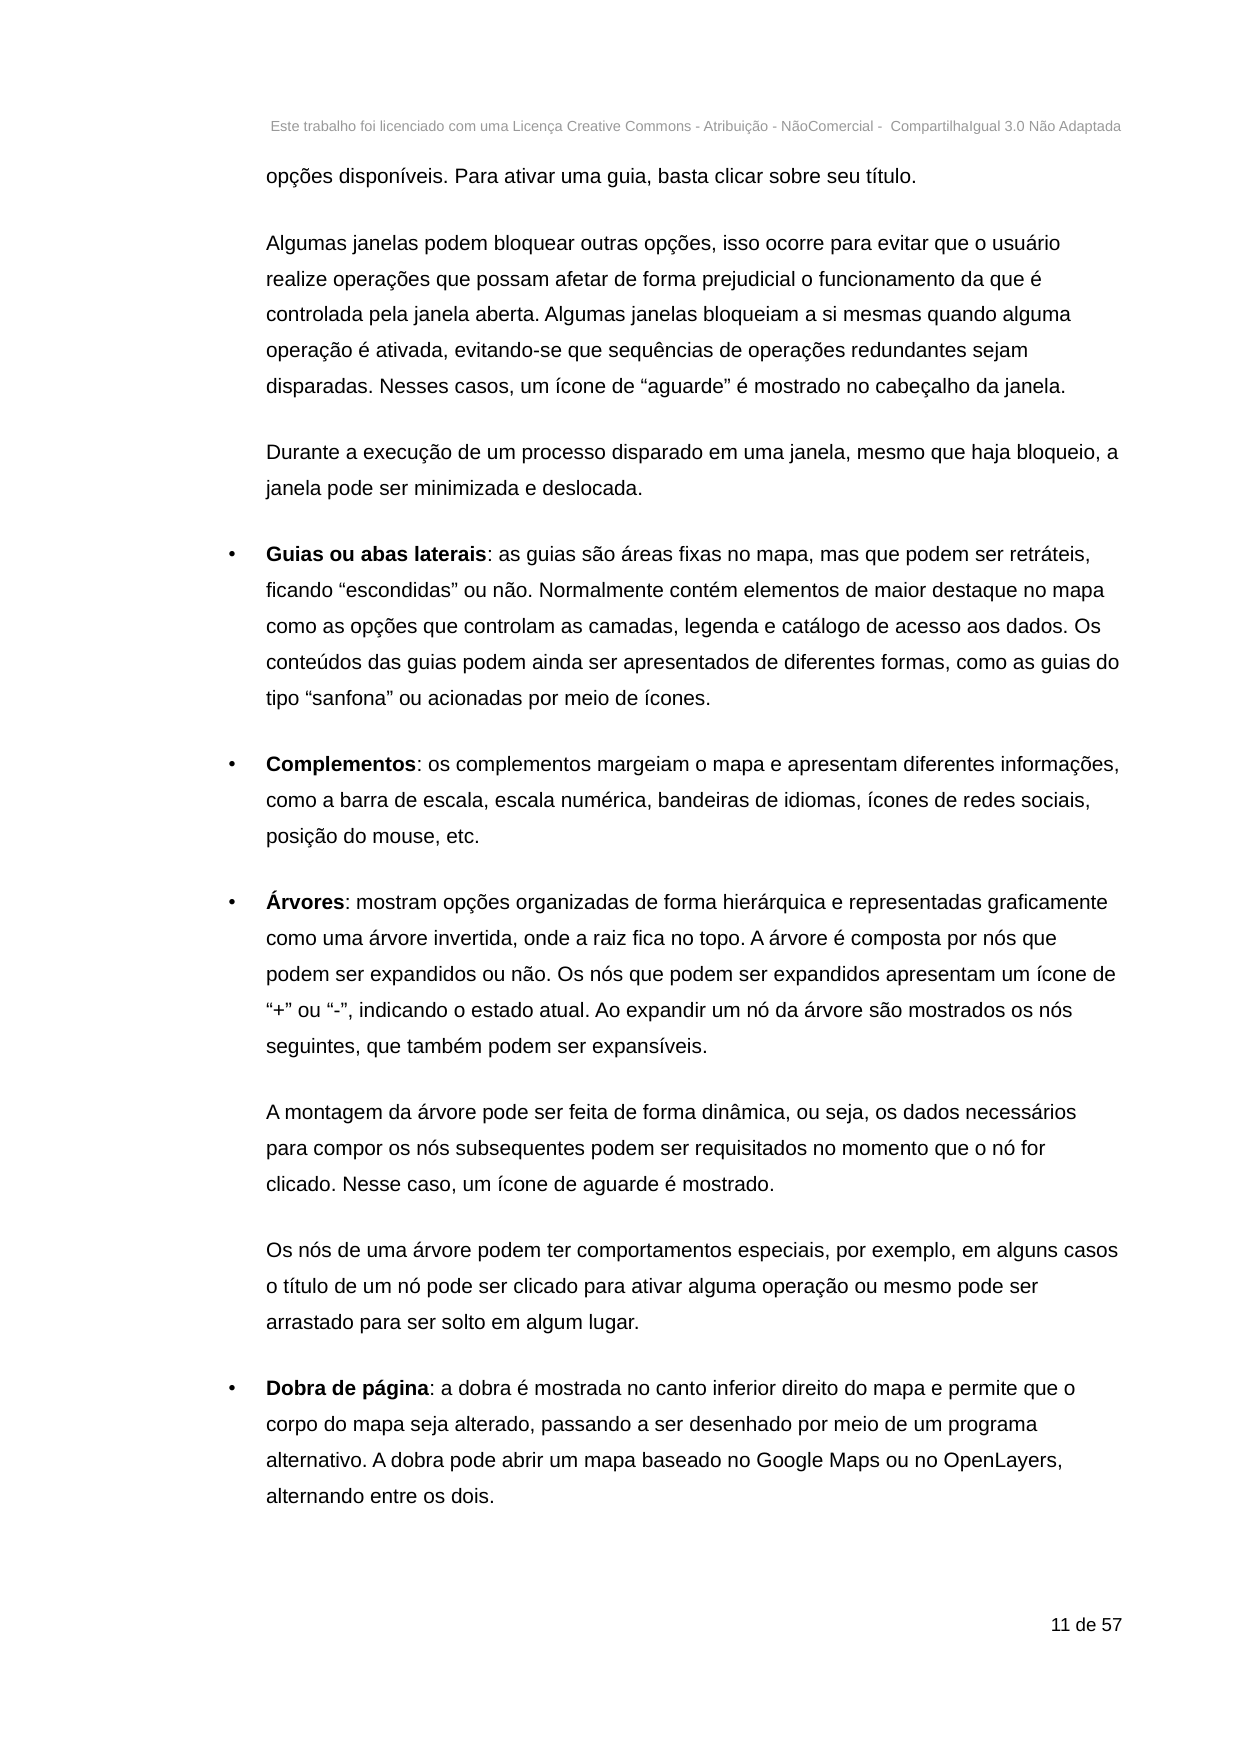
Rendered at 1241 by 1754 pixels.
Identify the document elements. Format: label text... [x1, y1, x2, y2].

list Guias ou abas laterais: as guias são áreas fixas no mapa, mas que podem ser retráteis, ficando “escondidas” ou não. Normalmente contém elementos de maior destaque no mapa como as opções que controlam as camadas, legenda e catálogo de acesso aos dados. Os conteúdos das guias podem ainda ser apresentados de diferentes formas, como as guias do tipo “sanfona” ou acionadas por meio de ícones. [228, 542, 1122, 710]
list Os nós de uma árvore podem ter comportamentos especiais, por exemplo, em alguns casos o título de um nó pode ser clicado para ativar alguma operação ou mesmo pode ser arrastado para ser solto em algum lugar. [228, 1238, 1122, 1334]
list Complementos: os complementos margeiam o mapa e apresentam diferentes informações, como a barra de escala, escala numérica, bandeiras de idiomas, ícones de redes sociais, posição do mouse, etc. [228, 752, 1122, 848]
list Durante a execução de um processo disparado em uma janela, mesmo que haja bloqueio, a janela pode ser minimizada e deslocada. [228, 440, 1122, 500]
list Dobra de página: a dobra é mostrada no canto inferior direito do mapa e permite que o corpo do mapa seja alterado, passando a ser desenhado por meio de um programa alternativo. A dobra pode abrir um mapa baseado no Google Maps ou no OpenLayers, alternando entre os dois. [228, 1376, 1122, 1508]
list Árvores: mostram opções organizadas de forma hierárquica e representadas graficamente como uma árvore invertida, onde a raiz fica no topo. A árvore é composta por nós que podem ser expandidos ou não. Os nós que podem ser expandidos apresentam um ícone de “+” ou “-”, indicando o estado atual. Ao expandir um nó da árvore são mostrados os nós seguintes, que também podem ser expansíveis. [228, 890, 1122, 1058]
list A montagem da árvore pode ser feita de forma dinâmica, ou seja, os dados necessários para compor os nós subsequentes podem ser requisitados no momento que o nó for clicado. Nesse caso, um ícone de aguarde é mostrado. [228, 1100, 1122, 1196]
list Algumas janelas podem bloquear outras opções, isso ocorre para evitar que o usuário realize operações que possam afetar de forma prejudicial o funcionamento da que é controlada pela janela aberta. Algumas janelas bloqueiam a si mesmas quando alguma operação é ativada, evitando-se que sequências de operações redundantes sejam disparadas. Nesses casos, um ícone de “aguarde” é mostrado no cabeçalho da janela. [228, 230, 1122, 398]
list opções disponíveis. Para ativar uma guia, basta clicar sobre seu título. [228, 164, 1122, 188]
